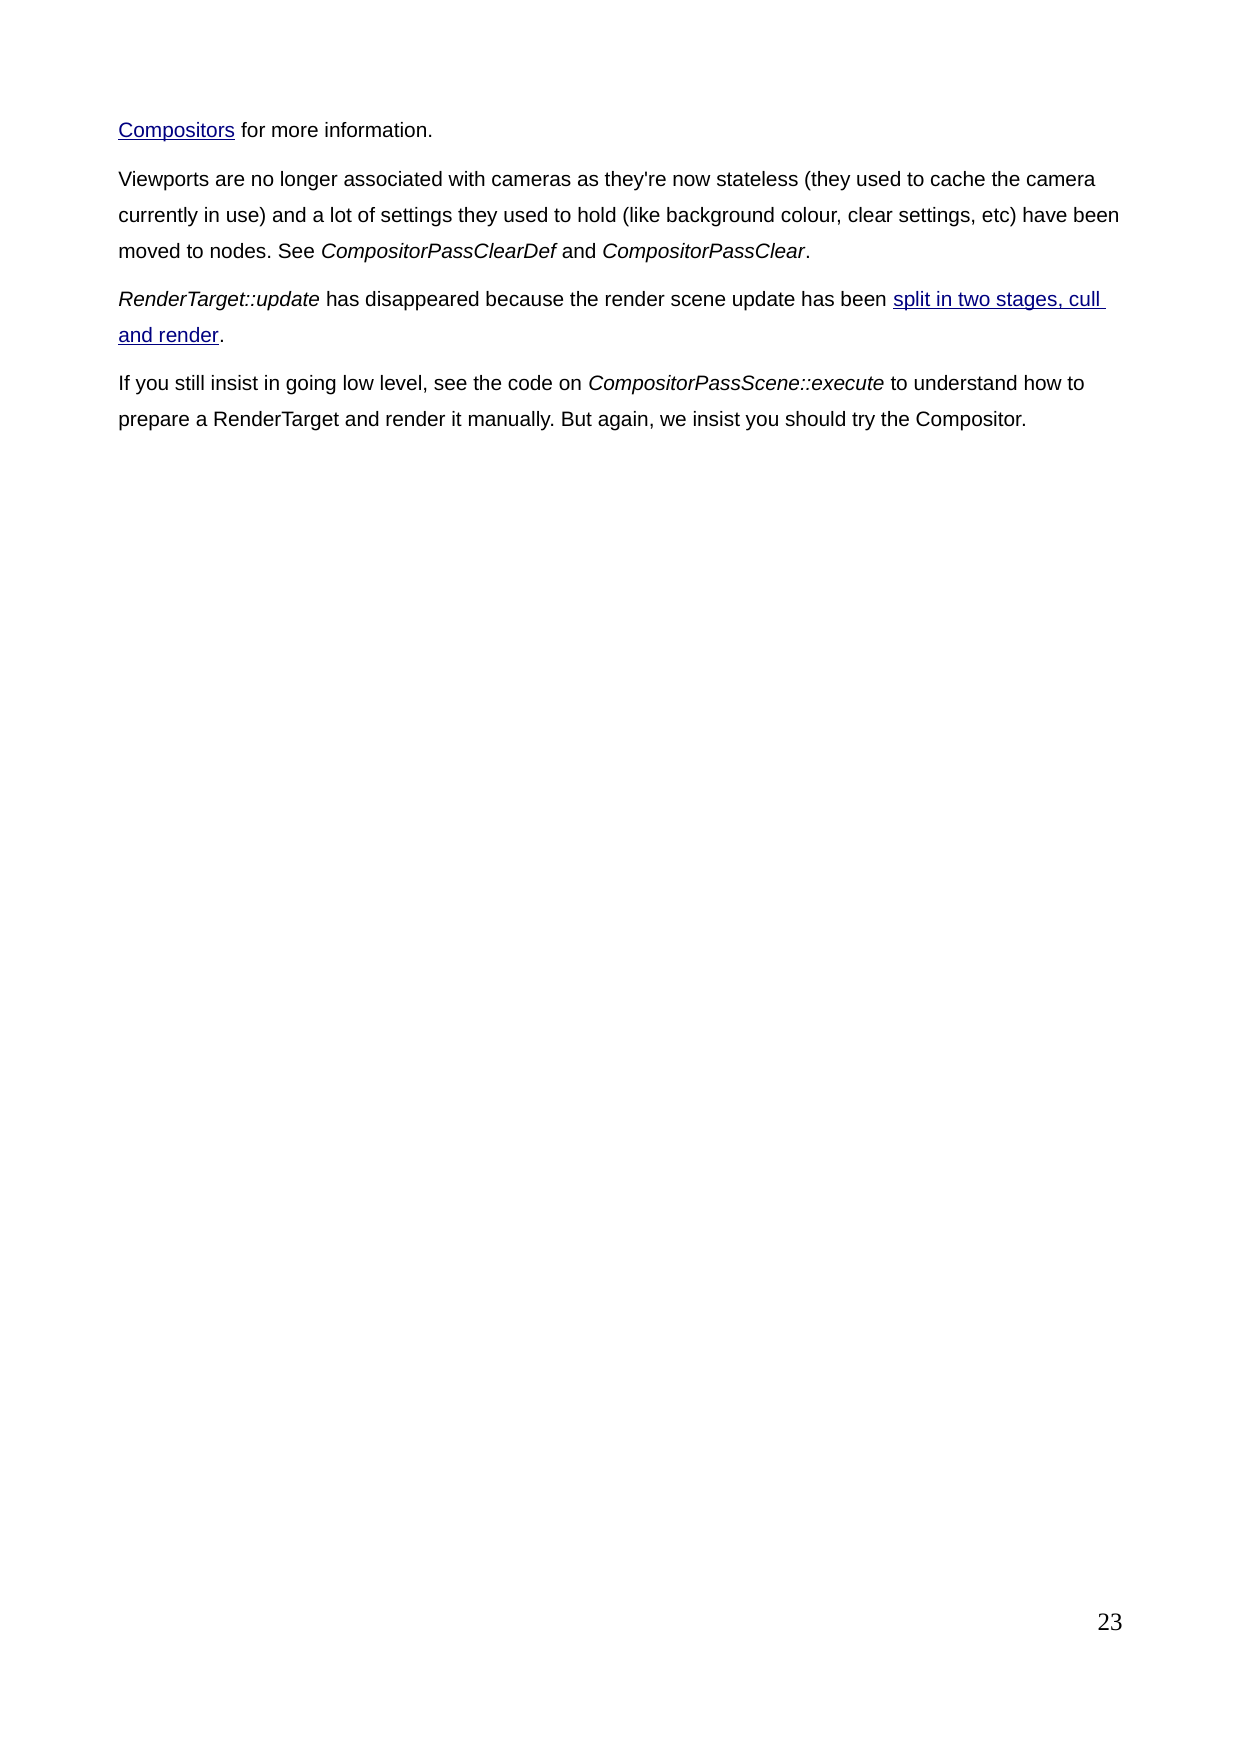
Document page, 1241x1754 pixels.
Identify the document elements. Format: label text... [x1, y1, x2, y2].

text If you still insist in going low level, see the code on CompositorPassScene::execute to understand how to prepare a RenderTarget and render it manually. But again, we insist you should try the Compositor. [118, 371, 1122, 431]
text RenderTarget::update has disappeared because the render scene update has been split in two stages, cull and render. [118, 287, 1122, 347]
text Compositors for more information. [118, 118, 1122, 142]
text Viewports are no longer associated with cameras as they're now stateless (they used to cache the camera currently in use) and a lot of settings they used to hold (like background colour, clear settings, etc) have been moved to nodes. See CompositorPassClearDef and CompositorPassClear. [118, 167, 1122, 262]
